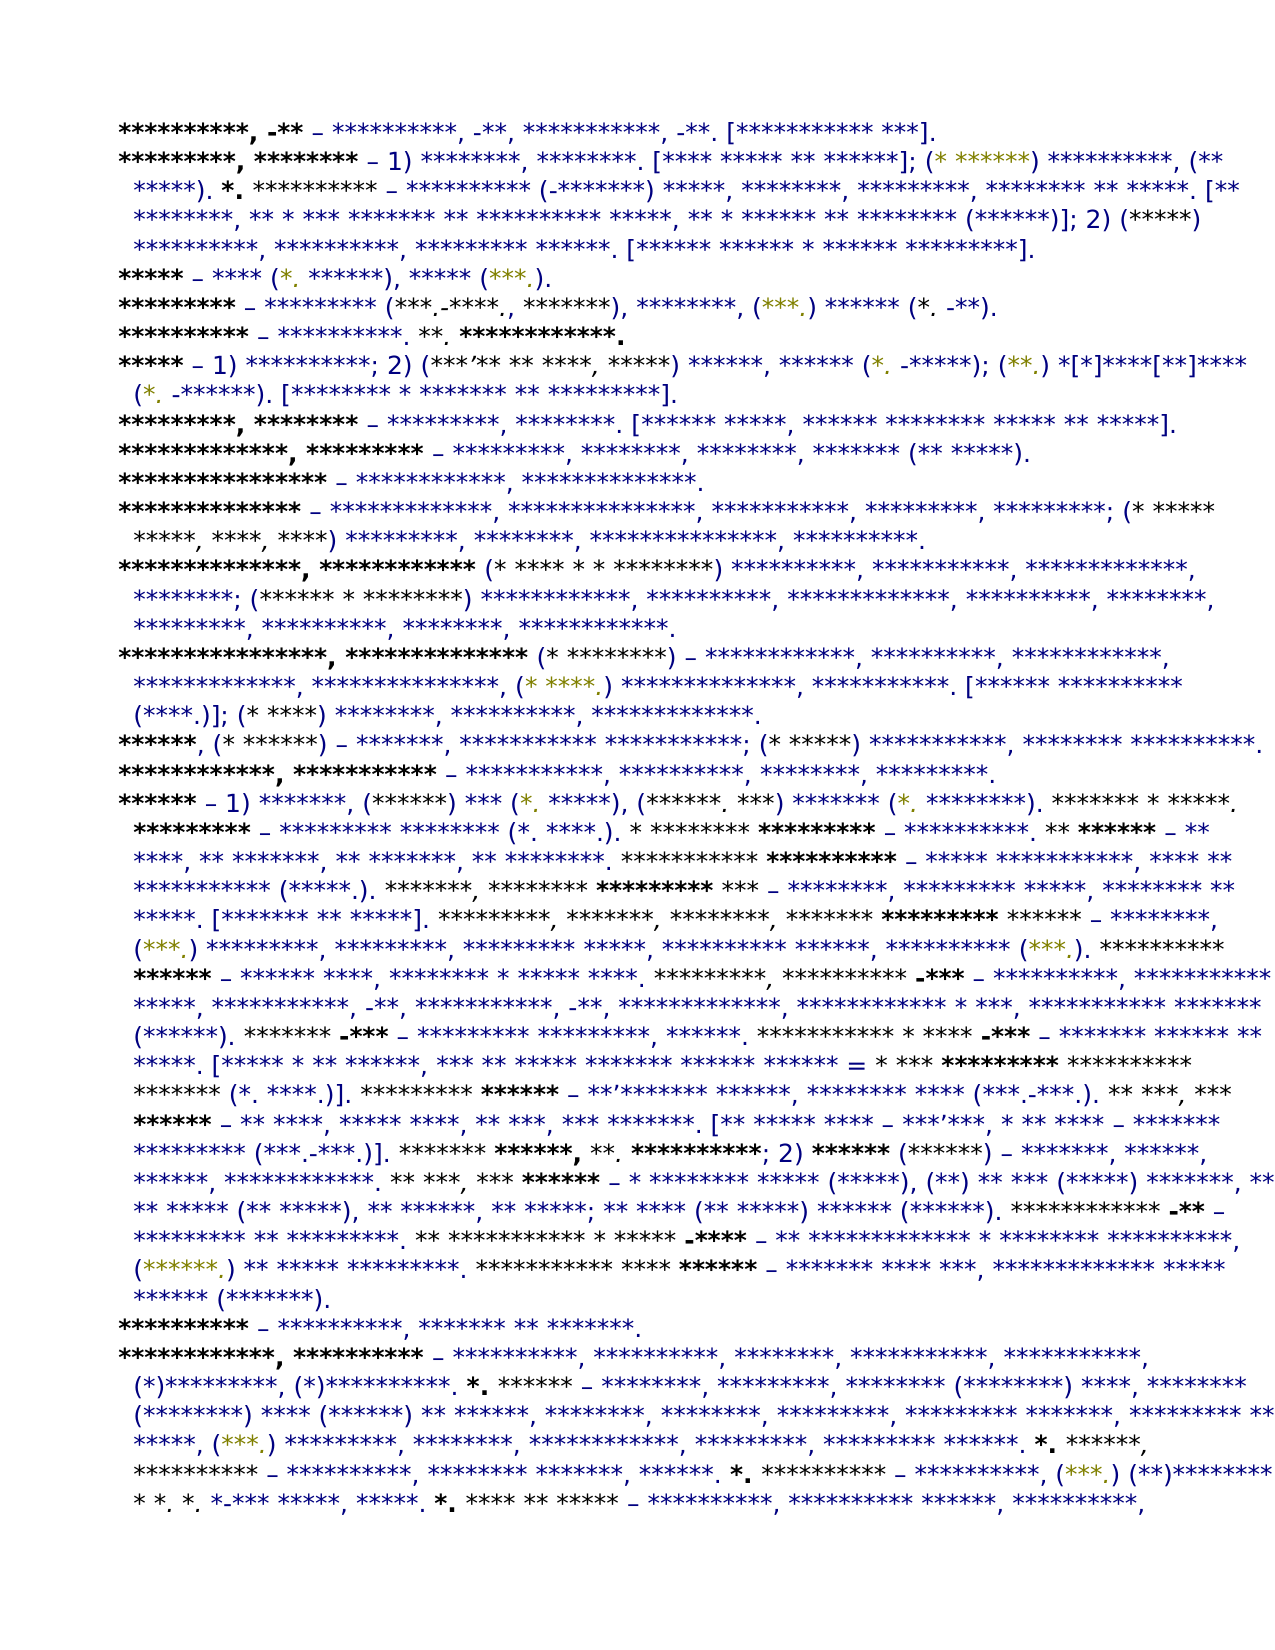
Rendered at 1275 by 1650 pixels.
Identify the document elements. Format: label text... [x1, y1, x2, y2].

text **************** – ************, **************. [118, 468, 1275, 497]
text ********* – ********* (***.-****., *******), ********, (***.) ****** (*. -**). [118, 293, 1275, 322]
text ***** – **** (*. ******), ***** (***.). [118, 264, 1275, 293]
text ********** – **********, ******* ** *******. [118, 1314, 1275, 1343]
text ********** – **********. **. ************. [118, 322, 1275, 351]
text ****** – 1) *******, (******) *** (*. *****), (******. ***) ******* (*. ********). ******* * *****. ********* – ********* ******** (*. ****.). * ******** ********* – **********. ** ****** – ** ****, ** *******, ** *******, ** ********. *********** ********** – ***** ***********, **** ** *********** (*****.). *******, ******** ********* *** – ********, ********* *****, ******** ** *****. [******* ** *****]. *********, *******, ********, ******* ********* ****** – ********, (***.) *********, *********, ********* *****, ********** ******, ********** (***.). ********** ****** – ****** ****, ******** * ***** ****. *********, ********** -*** – **********, *********** *****, ***********, -**, ***********, -**, *************, ************ * ***, *********** ******* (******). ******* -*** – ********* *********, ******. *********** * **** -*** – ******* ****** ** *****. [***** * ** ******, *** ** ***** ******* ****** ****** = * *** ********* ********** ******* (*. ****.)]. ********* ****** – **’******* ******, ******** **** (***.-***.). ** ***, *** ****** – ** ****, ***** ****, ** ***, *** *******. [** ***** **** – ***’***, * ** **** – ******* ********* (***.-***.)]. ******* ******, **. **********; 2) ****** (******) – *******, ******, ******, ************. ** ***, *** ****** – * ******** ***** (*****), (**) ** *** (*****) *******, ** ** ***** (** *****), ** ******, ** *****; ** **** (** *****) ****** (******). ************ -** – ********* ** *********. ** *********** * ***** -**** – ** ************* * ******** **********, (******.) ** ***** *********. *********** **** ****** – ******* **** ***, ************* ***** ****** (*******). [118, 789, 1275, 1314]
text ******, (* ******) – *******, *********** ***********; (* *****) ***********, ******** **********. [118, 731, 1275, 760]
text ****************, ************** (* ********) – ************, **********, ************, *************, ***************, (* ****.) **************, ***********. [****** ********** (****.)]; (* ****) ********, **********, *************. [118, 643, 1275, 731]
text *********, ******** – *********, ********. [****** *****, ****** ******** ***** ** *****]. [118, 410, 1275, 439]
text ************** – *************, ***************, ***********, *********, *********; (* ***** *****, ****, ****) *********, ********, ***************, **********. [118, 497, 1275, 556]
text ***** – 1) **********; 2) (***’** ** ****, *****) ******, ****** (*. -*****); (**.) *[*]****[**]**** (*. -******). [******** * ******* ** *********]. [118, 351, 1275, 410]
text **********, -** – **********, -**, ***********, -**. [*********** ***]. [118, 118, 1275, 147]
text *********, ******** – 1) ********, ********. [**** ***** ** ******]; (* ******) **********, (** *****). *. ********** – ********** (-*******) *****, ********, *********, ******** ** *****. [** ********, ** * *** ******* ** ********** *****, ** * ****** ** ******** (******)]; 2) (*****) **********, **********, ********* ******. [****** ****** * ****** *********]. [118, 147, 1275, 264]
text **************, ************ (* **** * * ********) **********, ***********, *************, ********; (****** * ********) ************, **********, *************, **********, ********, *********, **********, ********, ************. [118, 556, 1275, 643]
text ************, *********** – ***********, **********, ********, *********. [118, 760, 1275, 789]
text *************, ********* – *********, ********, ********, ******* (** *****). [118, 439, 1275, 468]
text ************, ********** – **********, **********, ********, ***********, ***********, (*)*********, (*)**********. *. ****** – ********, *********, ******** (********) ****, ******** (********) **** (******) ** ******, ********, ********, *********, ********* *******, ********* ** *****, (***.) *********, ********, ************, *********, ********* ******. *. ******, ********** – **********, ******** *******, ******. *. ********** – **********, (***.) (**)******** * *. *. *-*** *****, *****. *. **** ** ***** – **********, ********** ******, **********, [118, 1343, 1275, 1518]
